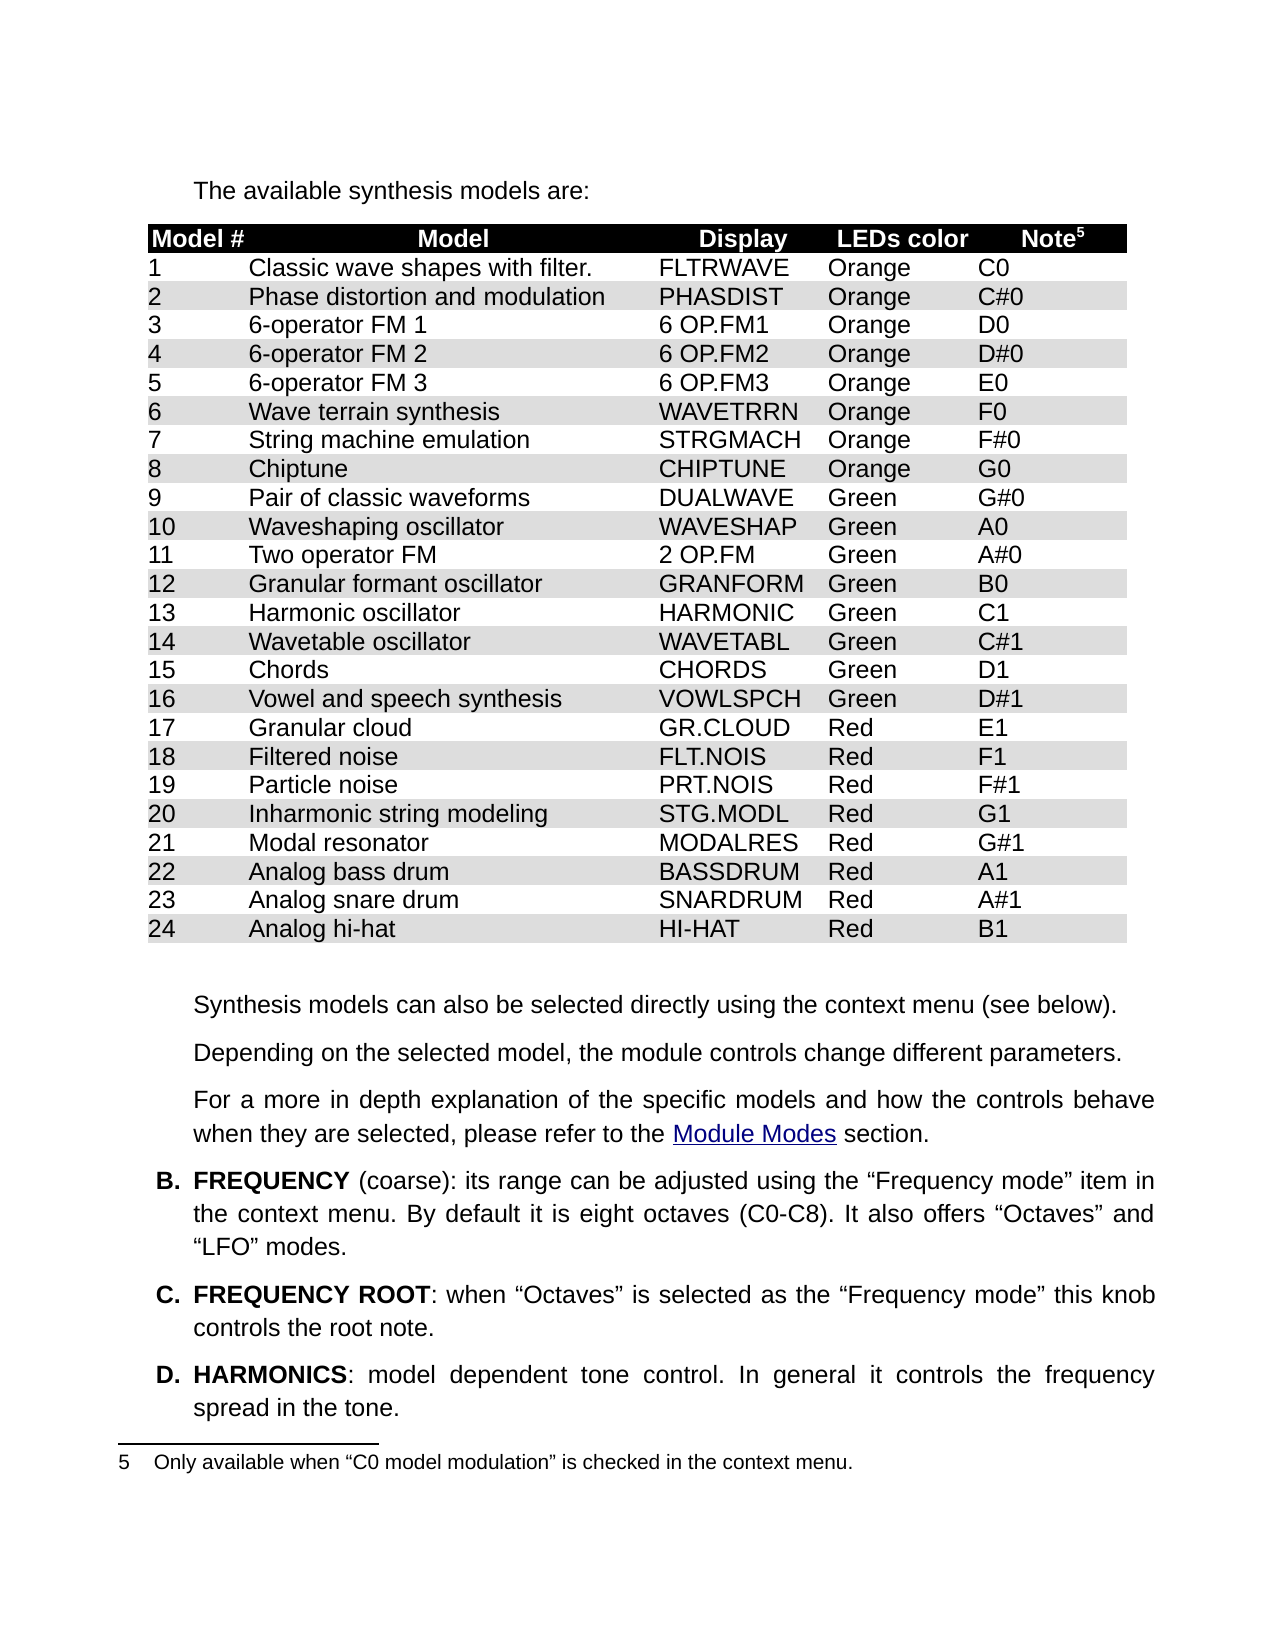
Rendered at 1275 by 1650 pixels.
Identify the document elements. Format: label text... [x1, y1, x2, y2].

list Synthesis models can also be selected directly using the context menu (see below). [156, 990, 1157, 1019]
list Depending on the selected model, the module controls change different parameters. [156, 1038, 1157, 1067]
list FREQUENCY (coarse): its range can be adjusted using the “Frequency mode” item in the context menu. By default it is eight octaves (C0-C8). It also offers “Octaves” and “LFO” modes. [156, 1166, 1157, 1261]
list FREQUENCY ROOT: when “Octaves” is selected as the “Frequency mode” this knob controls the root note. [156, 1280, 1157, 1342]
list The available synthesis models are: [156, 176, 1157, 205]
list For a more in depth explanation of the specific models and how the controls behave when they are selected, please refer to the Module Modes section. [156, 1086, 1157, 1147]
list HARMONICS: model dependent tone control. In general it controls the frequency spread in the tone. [156, 1360, 1157, 1422]
